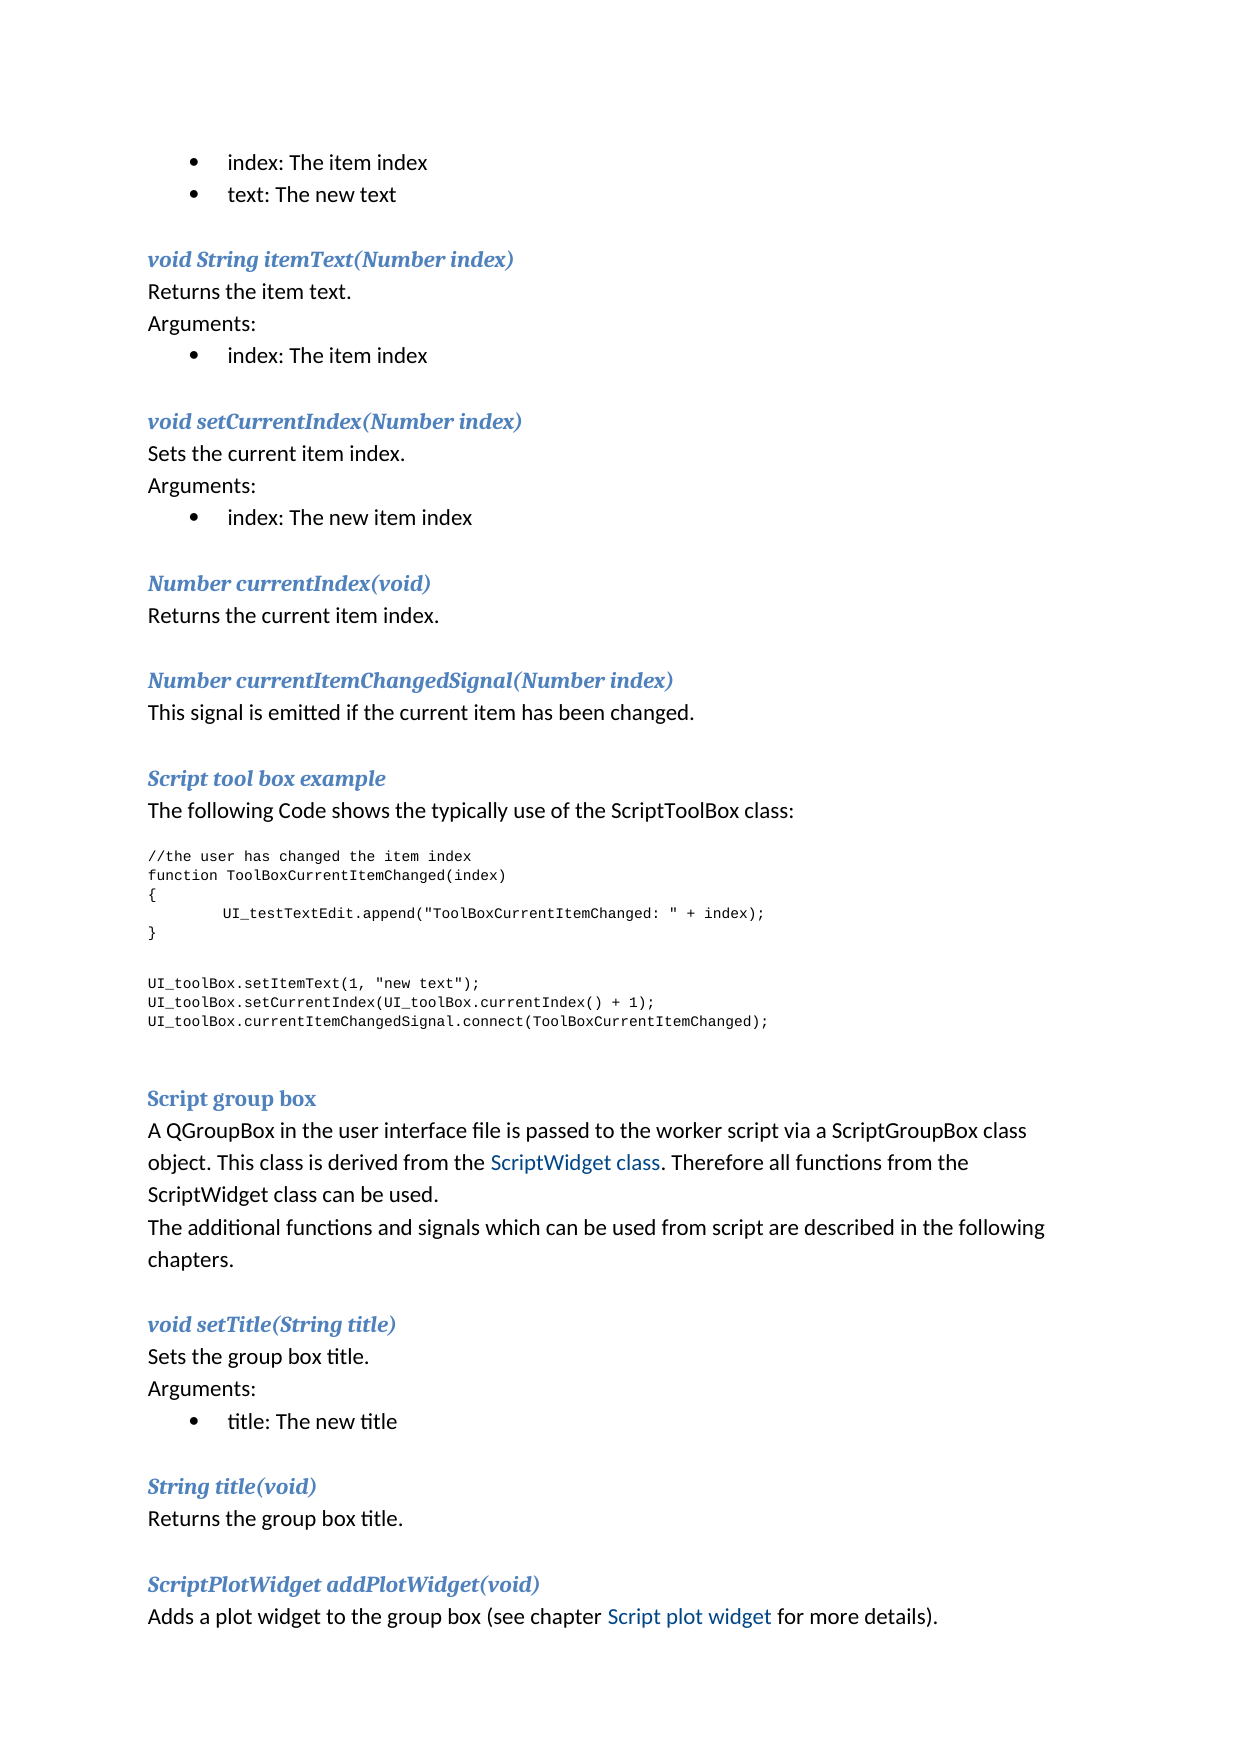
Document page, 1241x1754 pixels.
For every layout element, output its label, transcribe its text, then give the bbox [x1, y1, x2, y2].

text Sets the group box title. [148, 1342, 1093, 1370]
text A QGroupBox in the user interface file is passed to the worker script via a ScriptGroupBox class object. This class is derived from the ScriptWidget class. Therefore all functions from the ScriptWidget class can be used. [148, 1116, 1093, 1208]
text { [148, 887, 1093, 903]
subtitle void setTitle(String title) [148, 1312, 1093, 1338]
text function ToolBoxCurrentItemChanged(index) [148, 868, 1093, 884]
text UI_toolBox.setCurrentIndex(UI_toolBox.currentIndex() + 1); [148, 995, 1093, 1012]
text Returns the item text. [148, 277, 1093, 305]
list index: The item index [190, 342, 1093, 370]
list index: The item index [190, 148, 1093, 176]
subtitle Script tool box example [148, 766, 1093, 792]
text Returns the group box title. [148, 1504, 1093, 1532]
text UI_toolBox.setItemText(1, "new text"); [148, 976, 1093, 993]
text Arguments: [148, 309, 1093, 337]
subtitle Script group box [148, 1086, 1093, 1112]
text Arguments: [148, 1374, 1093, 1403]
text This signal is emitted if the current item has been changed. [148, 698, 1093, 727]
subtitle Number currentIndex(void) [148, 571, 1093, 597]
list title: The new title [190, 1407, 1093, 1435]
text Sets the current item index. [148, 439, 1093, 467]
subtitle void String itemText(Number index) [148, 247, 1093, 273]
text The following Code shows the typically use of the ScriptToolBox class: [148, 796, 1093, 824]
subtitle void setCurrentIndex(Number index) [148, 409, 1093, 435]
subtitle Number currentItemChangedSignal(Number index) [148, 668, 1093, 695]
text Returns the current item index. [148, 601, 1093, 629]
list index: The new item index [190, 503, 1093, 532]
text //the user has changed the item index [148, 849, 1093, 866]
subtitle ScriptPlotWidget addPlotWidget(void) [148, 1572, 1093, 1598]
text Arguments: [148, 471, 1093, 499]
text The additional functions and signals which can be used from script are described in the following chapters. [148, 1213, 1093, 1273]
text } [148, 925, 1093, 941]
text Adds a plot widget to the group box (see chapter Script plot widget for more details). [148, 1602, 1093, 1630]
text UI_testTextEdit.append("ToolBoxCurrentItemChanged: " + index); [148, 906, 1093, 922]
list text: The new text [190, 180, 1093, 208]
subtitle String title(void) [148, 1474, 1093, 1500]
text UI_toolBox.currentItemChangedSignal.connect(ToolBoxCurrentItemChanged); [148, 1014, 1093, 1031]
